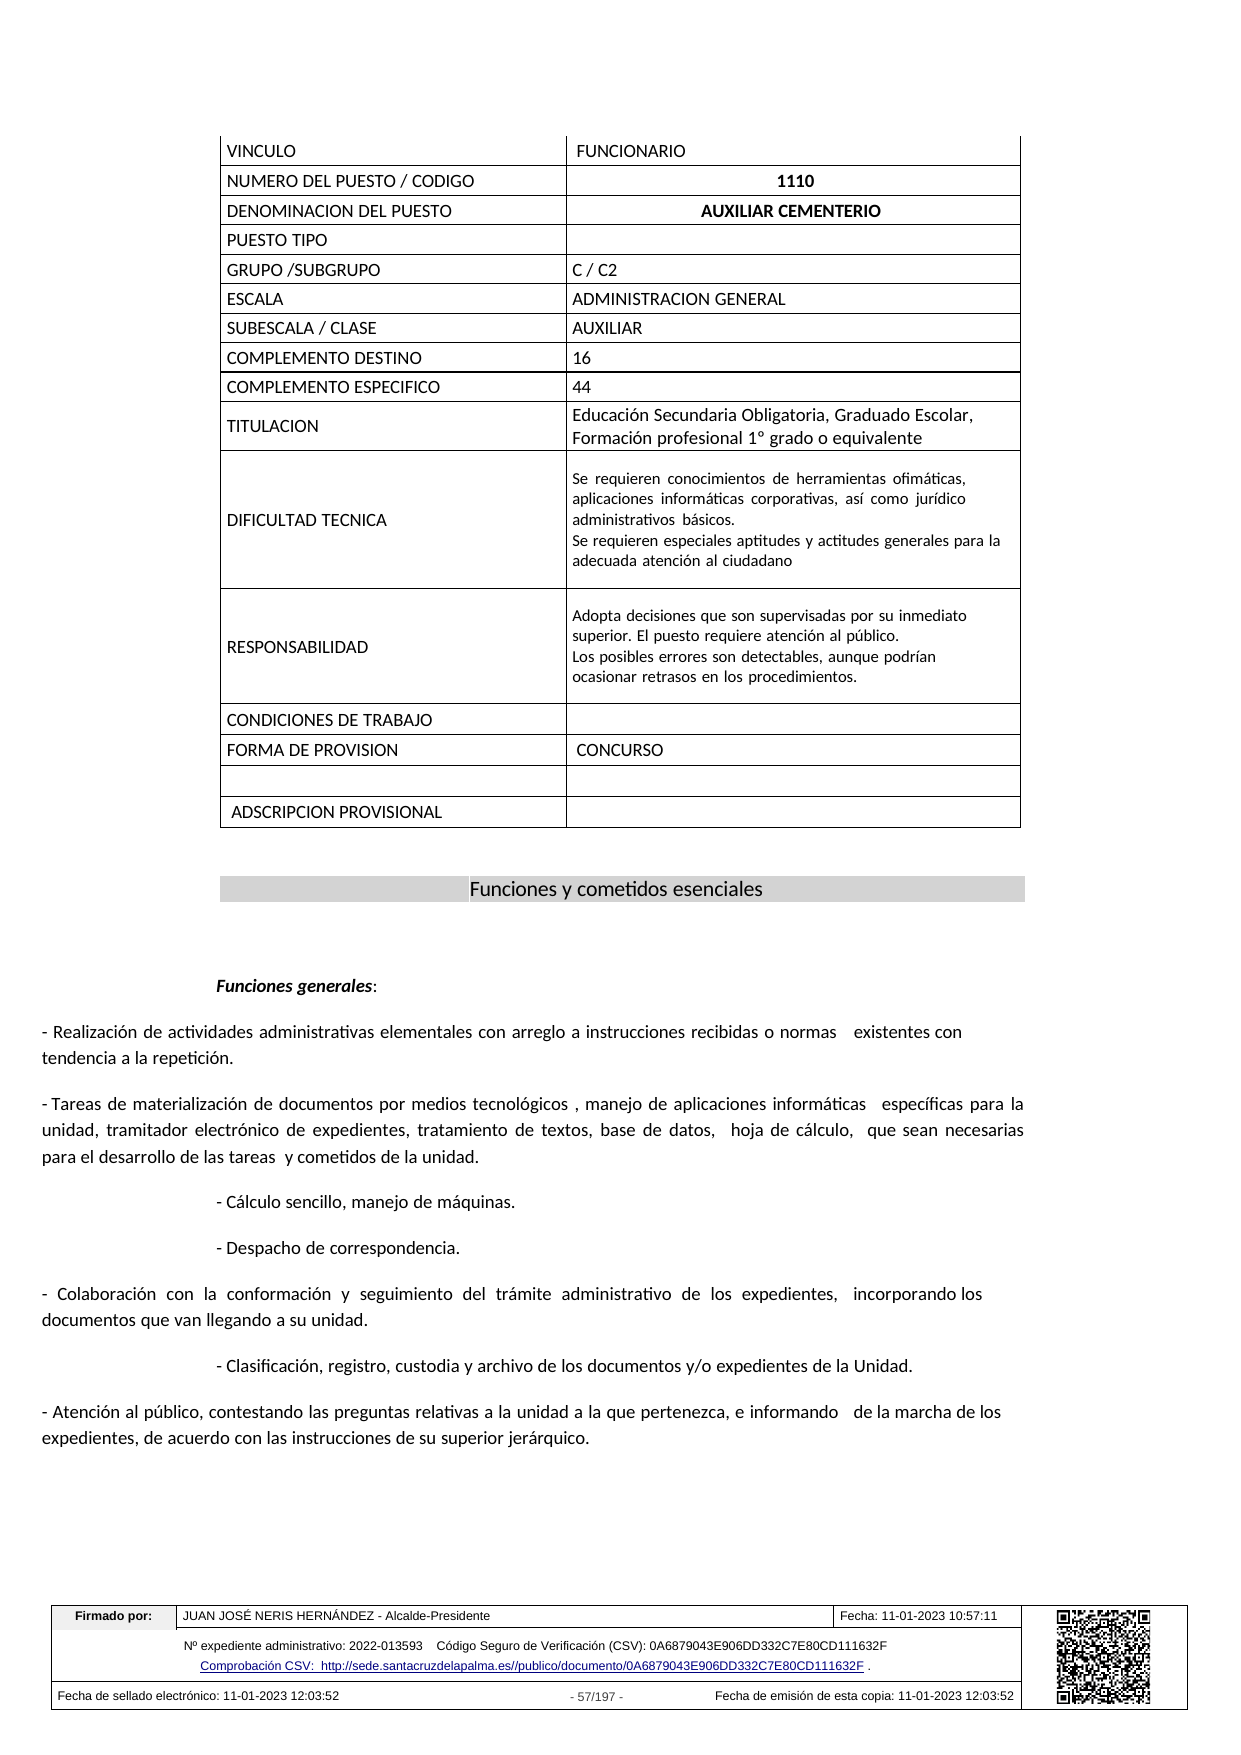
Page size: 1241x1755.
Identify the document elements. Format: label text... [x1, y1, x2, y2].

table_cell COMPLEMENTO DESTINO [221, 343, 566, 371]
table_cell ADMINISTRACION GENERAL [567, 284, 1020, 313]
table_cell PUESTO TIPO [221, 225, 566, 254]
table_cell TITULACION [221, 402, 566, 450]
table_cell C / C2 [567, 255, 1020, 283]
list Cálculo sencillo, manejo de máquinas. [216, 1190, 1199, 1213]
table_cell SUBESCALA / CLASE [221, 314, 566, 342]
table_cell [567, 766, 1020, 796]
table_cell AUXILIAR CEMENTERIO [567, 196, 1020, 224]
table_cell RESPONSABILIDAD [221, 589, 566, 703]
table_cell Fecha de sellado electrónico: 11-01-2023 12:03:52 - 57/197 - Fecha de emisión de esta copia: 11-01-2023 12:03:52 [52, 1682, 1021, 1709]
table_cell [567, 225, 1020, 254]
table_cell GRUPO /SUBGRUPO [221, 255, 566, 283]
table_cell [221, 766, 566, 796]
table_header [1022, 1606, 1187, 1709]
table_cell ADSCRIPCION PROVISIONAL [221, 797, 566, 827]
table_cell CONCURSO [567, 735, 1020, 765]
table_header JUAN JOSÉ NERIS HERNÁNDEZ - Alcalde-Presidente [177, 1606, 833, 1627]
table_cell Se requieren conocimientos de herramientas ofimáticas, aplicaciones informáticas corporativas, así como jurídico administrativos básicos. Se requieren especiales aptitudes y actitudes generales para la adecuada atención al ciudadano [567, 451, 1020, 588]
table_cell COMPLEMENTO ESPECIFICO [221, 373, 566, 401]
table_cell [567, 704, 1020, 734]
subtitle Funciones y cometidos esenciales [220, 876, 1199, 902]
table_cell 1110 [567, 166, 1020, 195]
table_cell DENOMINACION DEL PUESTO [221, 196, 566, 224]
table_cell AUXILIAR [567, 314, 1020, 342]
table_cell Nº expediente administrativo: 2022-013593 Código Seguro de Verificación (CSV): 0A6879043E906DD332C7E80CD111632F Comprobación CSV: http://sede.santacruzdelapalma.es//publico/documento/0A6879043E906DD332C7E80CD111632F . [52, 1628, 1021, 1681]
table_cell 16 [567, 343, 1020, 371]
subtitle Funciones generales: [216, 974, 1199, 997]
table_cell CONDICIONES DE TRABAJO [221, 704, 566, 734]
table_header FUNCIONARIO [567, 136, 1020, 165]
list Despacho de correspondencia. [216, 1236, 1199, 1259]
table_header Fecha: 11-01-2023 10:57:11 [834, 1606, 1021, 1627]
table_cell Educación Secundaria Obligatoria, Graduado Escolar, Formación profesional 1º grado o equivalente [567, 402, 1020, 450]
table_cell [567, 797, 1020, 827]
table_cell FORMA DE PROVISION [221, 735, 566, 765]
list Atención al público, contestando las preguntas relativas a la unidad a la que pertenezca, e informando de la marcha de los expedientes, de acuerdo con las instrucciones de su superior jerárquico. [42, 1400, 1023, 1449]
list Tareas de materialización de documentos por medios tecnológicos , manejo de aplicaciones informáticas específicas para la unidad, tramitador electrónico de expedientes, tratamiento de textos, base de datos, hoja de cálculo, que sean necesarias para el desarrollo de las tareas y cometidos de la unidad. [42, 1092, 1024, 1168]
list Colaboración con la conformación y seguimiento del trámite administrativo de los expedientes, incorporando los documentos que van llegando a su unidad. [42, 1282, 1023, 1331]
table_cell NUMERO DEL PUESTO / CODIGO [221, 166, 566, 195]
table_cell 44 [567, 373, 1020, 401]
table_cell DIFICULTAD TECNICA [221, 451, 566, 588]
list Realización de actividades administrativas elementales con arreglo a instrucciones recibidas o normas existentes con tendencia a la repetición. [42, 1020, 1023, 1069]
table_header Firmado por: [52, 1606, 176, 1627]
list Clasificación, registro, custodia y archivo de los documentos y/o expedientes de la Unidad. [216, 1354, 1199, 1377]
table_cell ESCALA [221, 284, 566, 313]
table_header VINCULO [221, 136, 566, 165]
table_cell Adopta decisiones que son supervisadas por su inmediato superior. El puesto requiere atención al público. Los posibles errores son detectables, aunque podrían ocasionar retrasos en los procedimientos. [567, 589, 1020, 703]
